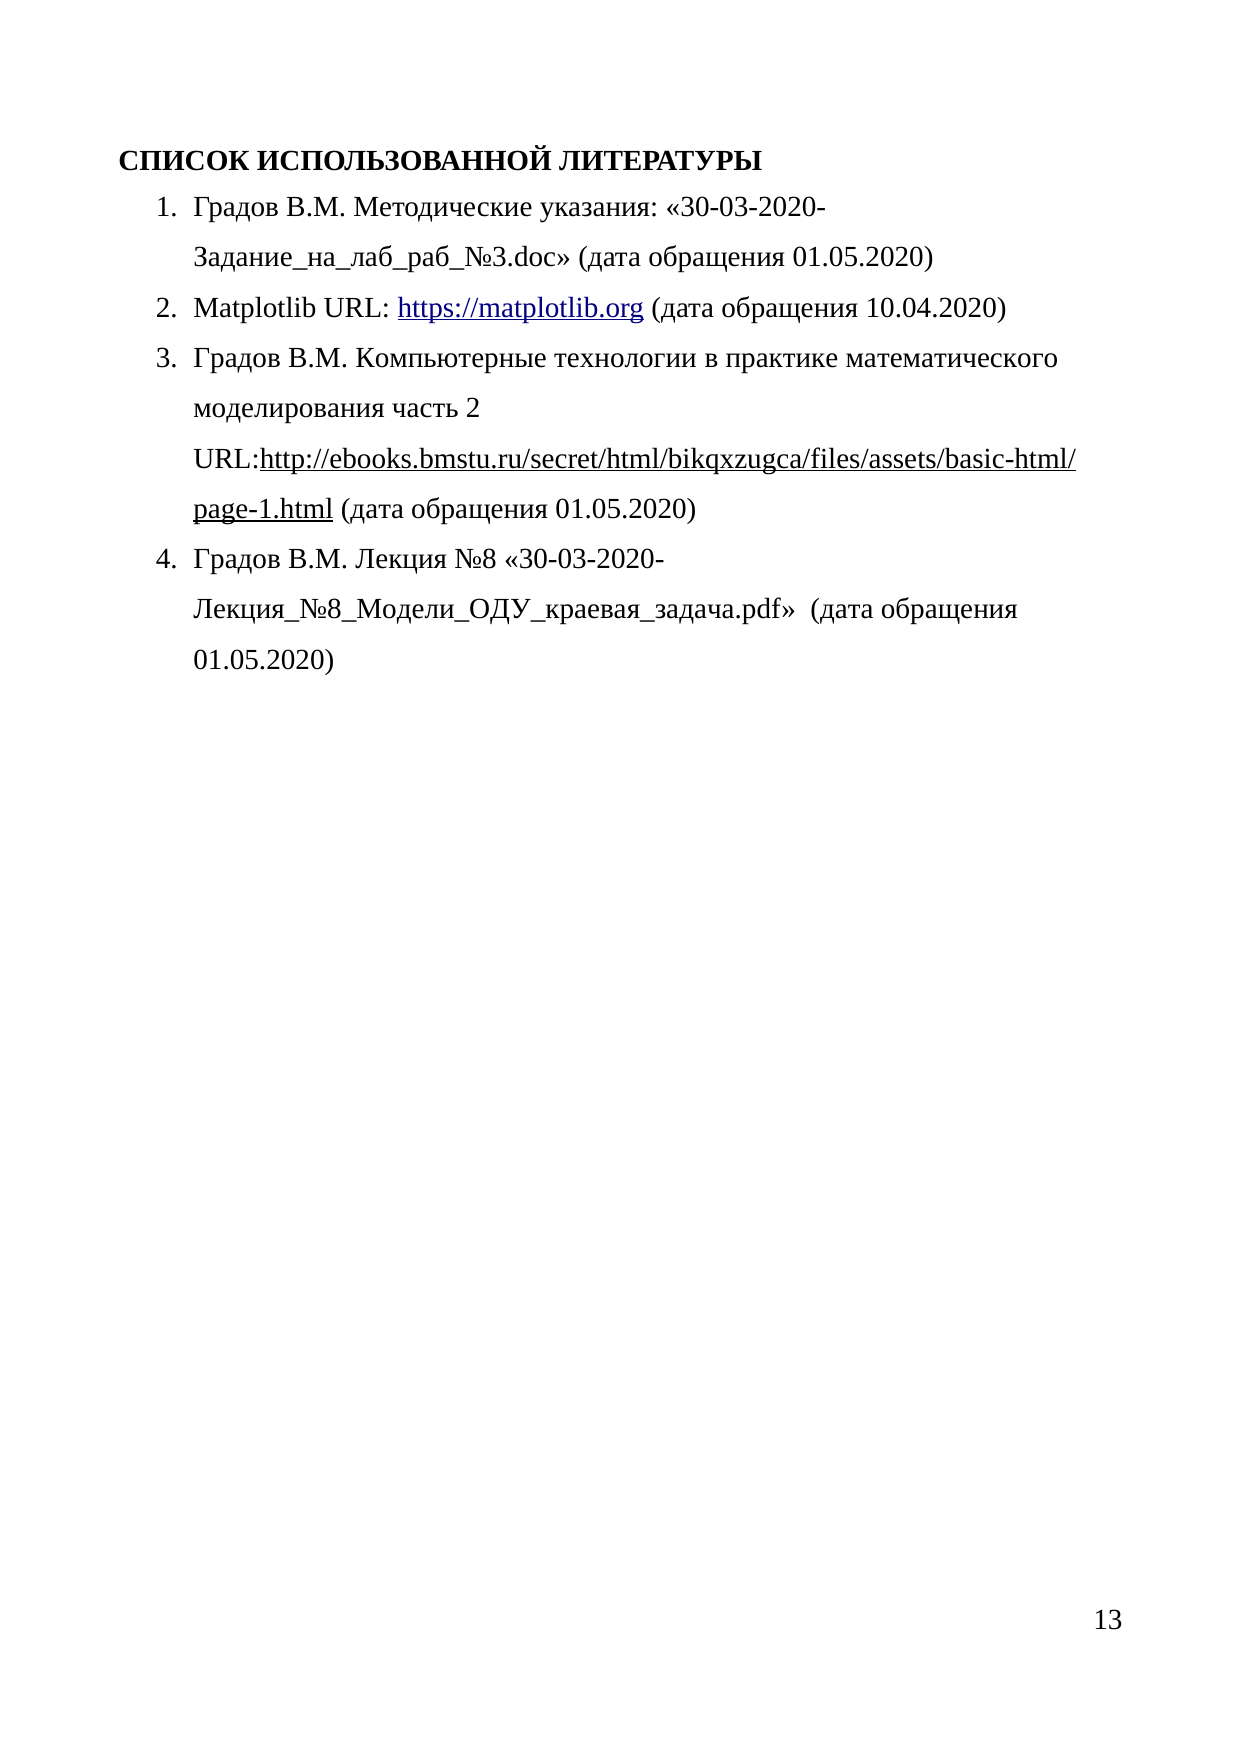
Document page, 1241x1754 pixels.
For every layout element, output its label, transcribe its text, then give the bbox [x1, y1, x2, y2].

subtitle СПИСОК ИСПОЛЬЗОВАННОЙ ЛИТЕРАТУРЫ [118, 143, 1122, 177]
list Градов В.М. Методические указания: «30-03-2020-Задание_на_лаб_раб_№3.doc» (дата обращения 01.05.2020) [156, 189, 1122, 273]
list Matplotlib URL: https://matplotlib.org (дата обращения 10.04.2020) [156, 290, 1122, 323]
list Градов В.М. Лекция №8 «30-03-2020-Лекция_№8_Модели_ОДУ_краевая_задача.pdf» (дата обращения 01.05.2020) [156, 541, 1122, 676]
list Градов В.М. Компьютерные технологии в практике математического моделирования часть 2 URL:http://ebooks.bmstu.ru/secret/html/bikqxzugca/files/assets/basic-html/page-1.html (дата обращения 01.05.2020) [156, 340, 1122, 524]
